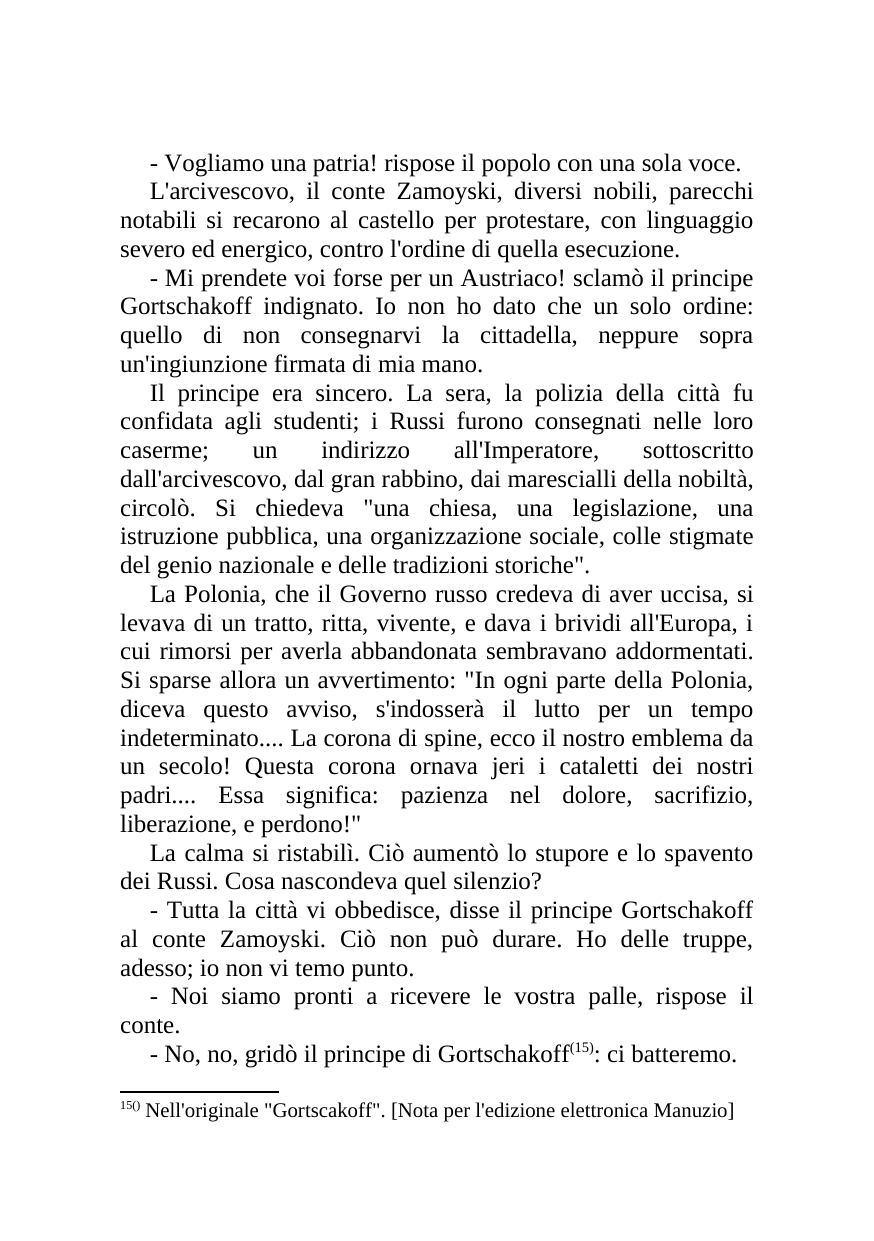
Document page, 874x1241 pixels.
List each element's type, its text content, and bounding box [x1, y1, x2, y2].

text () Nell'originale "Gortscakoff". [Nota per l'edizione elettronica Manuzio] [120, 1098, 754, 1122]
text L'arcivescovo, il conte Zamoyski, diversi nobili, parecchi notabili si recarono al castello per protestare, con linguaggio severo ed energico, contro l'ordine di quella esecuzione. [120, 176, 754, 263]
text - No, no, gridò il principe di Gortschakoff(): ci batteremo. [120, 1039, 754, 1068]
text - Vogliamo una patria! rispose il popolo con una sola voce. [120, 148, 754, 176]
text - Noi siamo pronti a ricevere le vostra palle, rispose il conte. [120, 981, 754, 1039]
text La calma si ristabilì. Ciò aumentò lo stupore e lo spavento dei Russi. Cosa nascondeva quel silenzio? [120, 838, 754, 895]
text - Mi prendete voi forse per un Austriaco! sclamò il principe Gortschakoff indignato. Io non ho dato che un solo ordine: quello di non consegnarvi la cittadella, neppure sopra un'ingiunzione firmata di mia mano. [120, 263, 754, 378]
text - Tutta la città vi obbedisce, disse il principe Gortschakoff al conte Zamoyski. Ciò non può durare. Ho delle truppe, adesso; io non vi temo punto. [120, 895, 754, 981]
text La Polonia, che il Governo russo credeva di aver uccisa, si levava di un tratto, ritta, vivente, e dava i brividi all'Europa, i cui rimorsi per averla abbandonata sembravano addormentati. Si sparse allora un avvertimento: "In ogni parte della Polonia, diceva questo avviso, s'indosserà il lutto per un tempo indeterminato.... La corona di spine, ecco il nostro emblema da un secolo! Questa corona ornava jeri i cataletti dei nostri padri.... Essa significa: pazienza nel dolore, sacrifizio, liberazione, e perdono!" [120, 579, 754, 838]
text Il principe era sincero. La sera, la polizia della città fu confidata agli studenti; i Russi furono consegnati nelle loro caserme; un indirizzo all'Imperatore, sottoscritto dall'arcivescovo, dal gran rabbino, dai marescialli della nobiltà, circolò. Si chiedeva "una chiesa, una legislazione, una istruzione pubblica, una organizzazione sociale, colle stigmate del genio nazionale e delle tradizioni storiche". [120, 378, 754, 579]
